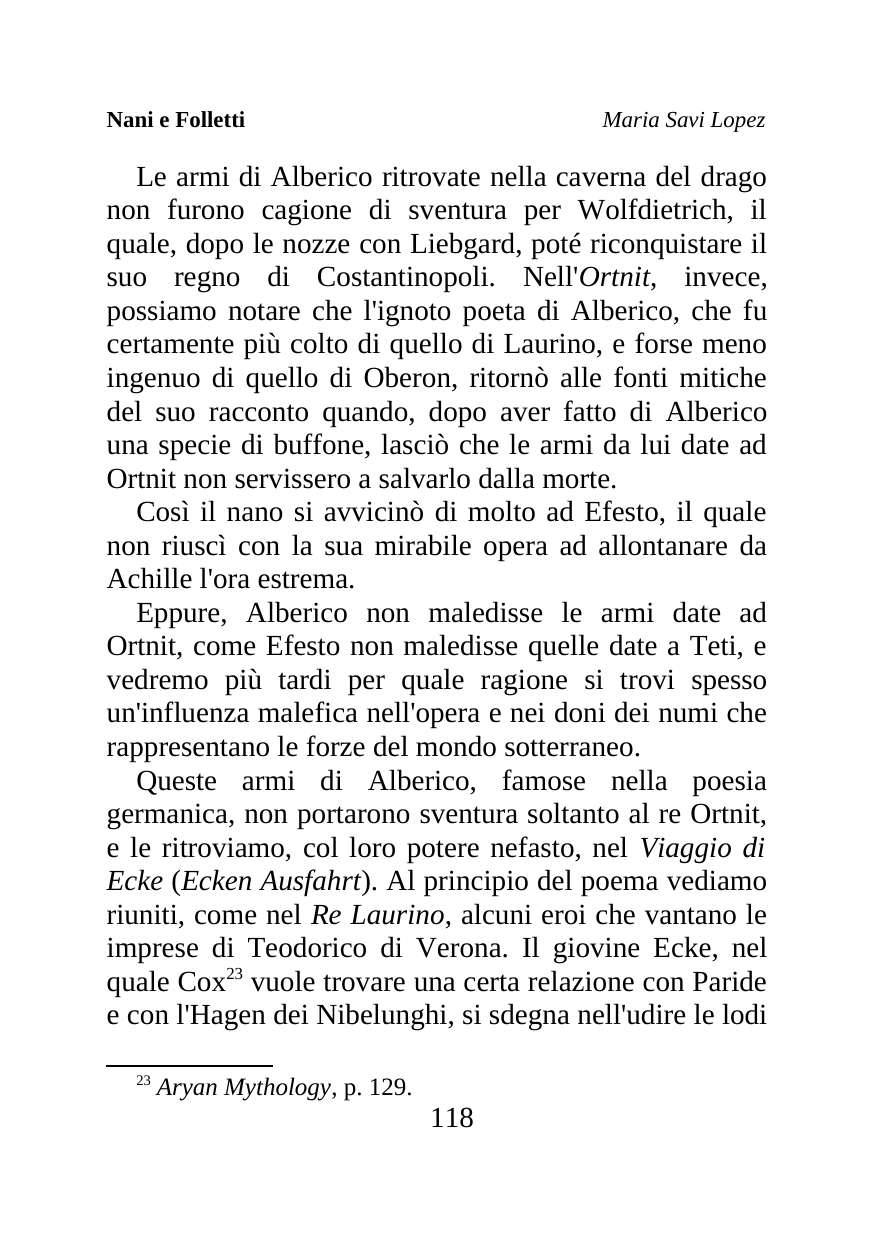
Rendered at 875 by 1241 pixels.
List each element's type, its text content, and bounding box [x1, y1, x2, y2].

text Aryan Mythology, p. 129. [106, 1072, 768, 1100]
text Eppure, Alberico non maledisse le armi date ad Ortnit, come Efesto non maledisse quelle date a Teti, e vedremo più tardi per quale ragione si trovi spesso un'influenza malefica nell'opera e nei doni dei numi che rappresentano le forze del mondo sotterraneo. [106, 595, 768, 763]
text Le armi di Alberico ritrovate nella caverna del drago non furono cagione di sventura per Wolfdietrich, il quale, dopo le nozze con Liebgard, poté riconquistare il suo regno di Costantinopoli. Nell'Ortnit, invece, possiamo notare che l'ignoto poeta di Alberico, che fu certamente più colto di quello di Laurino, e forse meno ingenuo di quello di Oberon, ritornò alle fonti mitiche del suo racconto quando, dopo aver fatto di Alberico una specie di buffone, lasciò che le armi da lui date ad Ortnit non servissero a salvarlo dalla morte. [106, 159, 768, 494]
text Queste armi di Alberico, famose nella poesia germanica, non portarono sventura soltanto al re Ortnit, e le ritroviamo, col loro potere nefasto, nel Viaggio di Ecke (Ecken Ausfahrt). Al principio del poema vediamo riuniti, come nel Re Laurino, alcuni eroi che vantano le imprese di Teodorico di Verona. Il giovine Ecke, nel quale Cox vuole trovare una certa relazione con Paride e con l'Hagen dei Nibelunghi, si sdegna nell'udire le lodi [106, 763, 768, 1031]
text Così il nano si avvicinò di molto ad Efesto, il quale non riuscì con la sua mirabile opera ad allontanare da Achille l'ora estrema. [106, 494, 768, 595]
